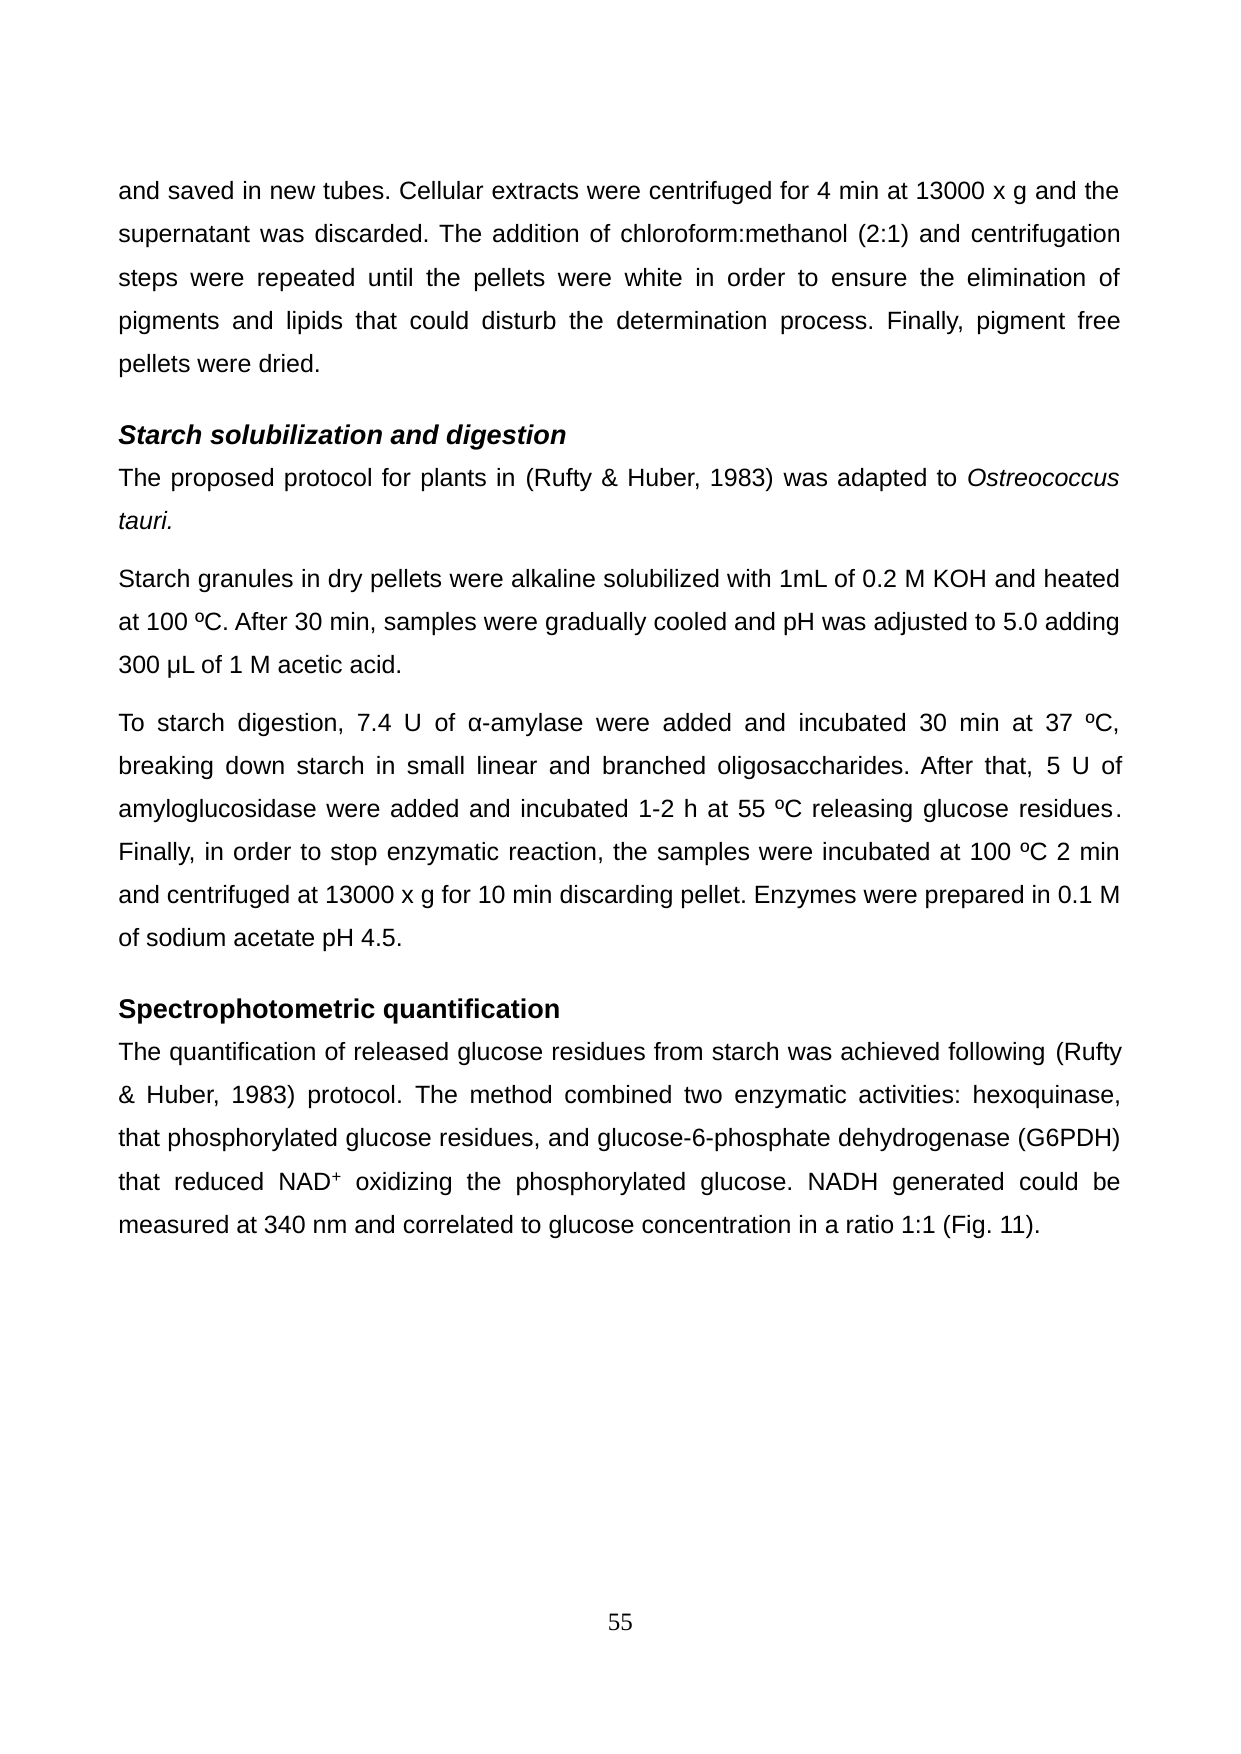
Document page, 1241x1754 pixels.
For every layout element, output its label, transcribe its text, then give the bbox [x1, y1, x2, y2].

subtitle Starch solubilization and digestion [118, 419, 1122, 450]
text Starch granules in dry pellets were alkaline solubilized with 1mL of 0.2 M KOH and heated at 100 ºC. After 30 min, samples were gradually cooled and pH was adjusted to 5.0 adding 300 μL of 1 M acetic acid. [118, 564, 1122, 679]
text The quantification of released glucose residues from starch was achieved following (Rufty & Huber, 1983)⁠ protocol. The method combined two enzymatic activities: hexoquinase, that phosphorylated glucose residues, and glucose-6-phosphate dehydrogenase (G6PDH) that reduced NAD+ oxidizing the phosphorylated glucose. NADH generated could be measured at 340 nm and correlated to glucose concentration in a ratio 1:1 (Fig. 11). [118, 1037, 1122, 1238]
text The proposed protocol for plants in (Rufty & Huber, 1983)⁠ was adapted to Ostreococcus tauri. [118, 463, 1122, 535]
subtitle Spectrophotometric quantification [118, 993, 1122, 1025]
text and saved in new tubes. Cellular extracts were centrifuged for 4 min at 13000 x g and the supernatant was discarded. The addition of chloroform:methanol (2:1) and centrifugation steps were repeated until the pellets were white in order to ensure the elimination of pigments and lipids that could disturb the determination process. Finally, pigment free pellets were dried. [118, 176, 1122, 378]
text To starch digestion, 7.4 U of α-amylase were added and incubated 30 min at 37 ºC, breaking down starch in small linear and branched oligosaccharides. After that, 5 U of amyloglucosidase were added and incubated 1-2 h at 55 ºC releasing glucose residues. Finally, in order to stop enzymatic reaction, the samples were incubated at 100 ºC 2 min and centrifuged at 13000 x g for 10 min discarding pellet. Enzymes were prepared in 0.1 M of sodium acetate pH 4.5. [118, 708, 1122, 952]
